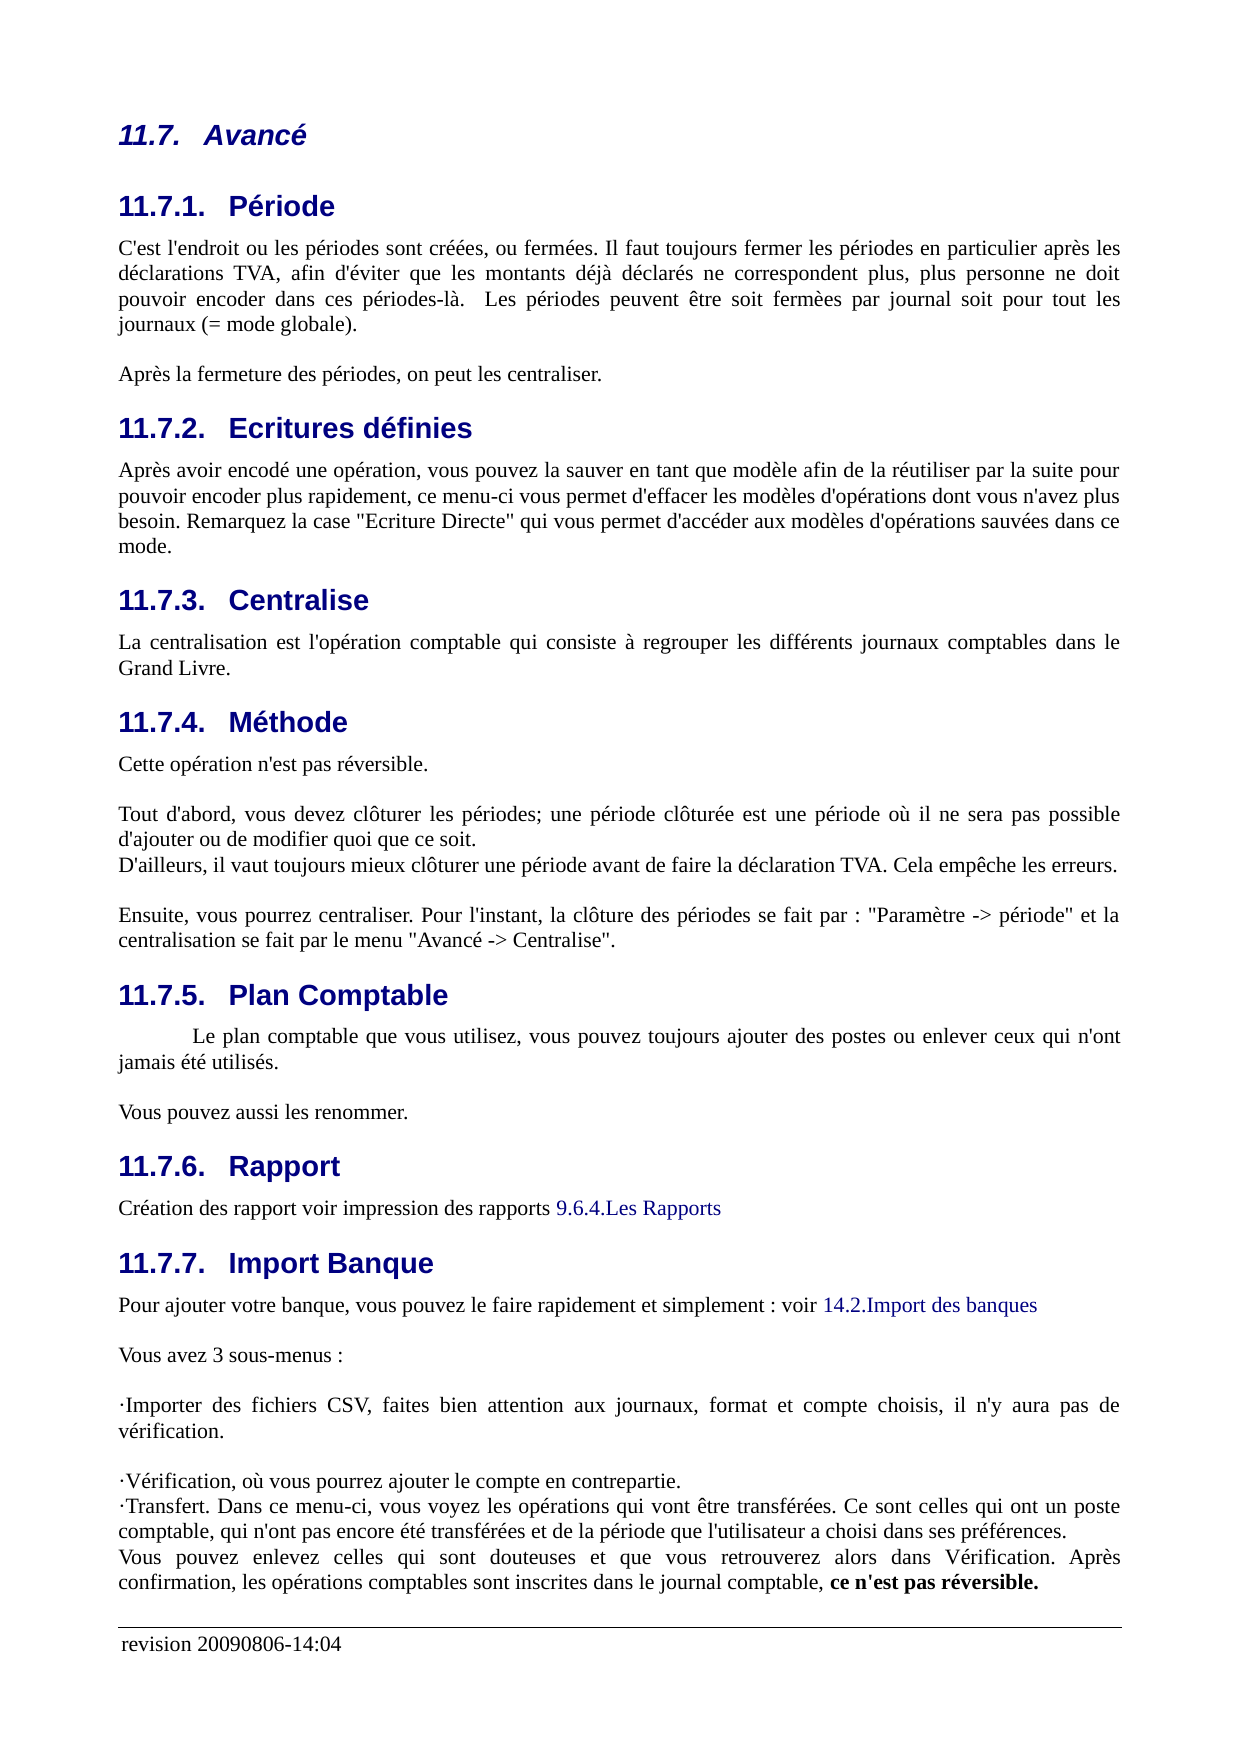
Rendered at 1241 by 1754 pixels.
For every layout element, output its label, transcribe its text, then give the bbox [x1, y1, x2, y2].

subtitle Méthode [118, 705, 1122, 738]
subtitle Plan Comptable [118, 977, 1122, 1011]
text Pour ajouter votre banque, vous pouvez le faire rapidement et simplement : voir 14.2.Import des banques [118, 1292, 1122, 1317]
subtitle Ecritures définies [118, 411, 1122, 445]
text Vous avez 3 sous-menus : [118, 1342, 1122, 1367]
subtitle Centralise [118, 583, 1122, 617]
text La centralisation est l'opération comptable qui consiste à regrouper les différents journaux comptables dans le Grand Livre. [118, 629, 1122, 680]
text Vous pouvez enlevez celles qui sont douteuses et que vous retrouverez alors dans Vérification. Après confirmation, les opérations comptables sont inscrites dans le journal comptable, ce n'est pas réversible. [118, 1544, 1122, 1594]
text Le plan comptable que vous utilisez, vous pouvez toujours ajouter des postes ou enlever ceux qui n'ont jamais été utilisés. [118, 1023, 1122, 1074]
subtitle Import Banque [118, 1246, 1122, 1279]
text ·Importer des fichiers CSV, faites bien attention aux journaux, format et compte choisis, il n'y aura pas de vérification. [118, 1392, 1122, 1443]
text Après avoir encodé une opération, vous pouvez la sauver en tant que modèle afin de la réutiliser par la suite pour pouvoir encoder plus rapidement, ce menu-ci vous permet d'effacer les modèles d'opérations dont vous n'avez plus besoin. Remarquez la case "Ecriture Directe" qui vous permet d'accéder aux modèles d'opérations sauvées dans ce mode. [118, 457, 1122, 558]
text Tout d'abord, vous devez clôturer les périodes; une période clôturée est une période où il ne sera pas possible d'ajouter ou de modifier quoi que ce soit. [118, 801, 1122, 852]
text Création des rapport voir impression des rapports 9.6.4.Les Rapports [118, 1195, 1122, 1221]
text D'ailleurs, il vaut toujours mieux clôturer une période avant de faire la déclaration TVA. Cela empêche les erreurs. [118, 852, 1122, 877]
text Vous pouvez aussi les renommer. [118, 1099, 1122, 1124]
text Après la fermeture des périodes, on peut les centraliser. [118, 361, 1122, 386]
text Ensuite, vous pourrez centraliser. Pour l'instant, la clôture des périodes se fait par : "Paramètre -> période" et la centralisation se fait par le menu "Avancé -> Centralise". [118, 902, 1122, 952]
subtitle Période [118, 189, 1122, 223]
text ·Transfert. Dans ce menu-ci, vous voyez les opérations qui vont être transférées. Ce sont celles qui ont un poste comptable, qui n'ont pas encore été transférées et de la période que l'utilisateur a choisi dans ses préférences. [118, 1493, 1122, 1544]
text C'est l'endroit ou les périodes sont créées, ou fermées. Il faut toujours fermer les périodes en particulier après les déclarations TVA, afin d'éviter que les montants déjà déclarés ne correspondent plus, plus personne ne doit pouvoir encoder dans ces périodes-là. Les périodes peuvent être soit fermèes par journal soit pour tout les journaux (= mode globale). [118, 235, 1122, 336]
subtitle Rapport [118, 1149, 1122, 1183]
subtitle Avancé [118, 118, 1122, 152]
text ·Vérification, où vous pourrez ajouter le compte en contrepartie. [118, 1468, 1122, 1493]
text Cette opération n'est pas réversible. [118, 751, 1122, 776]
